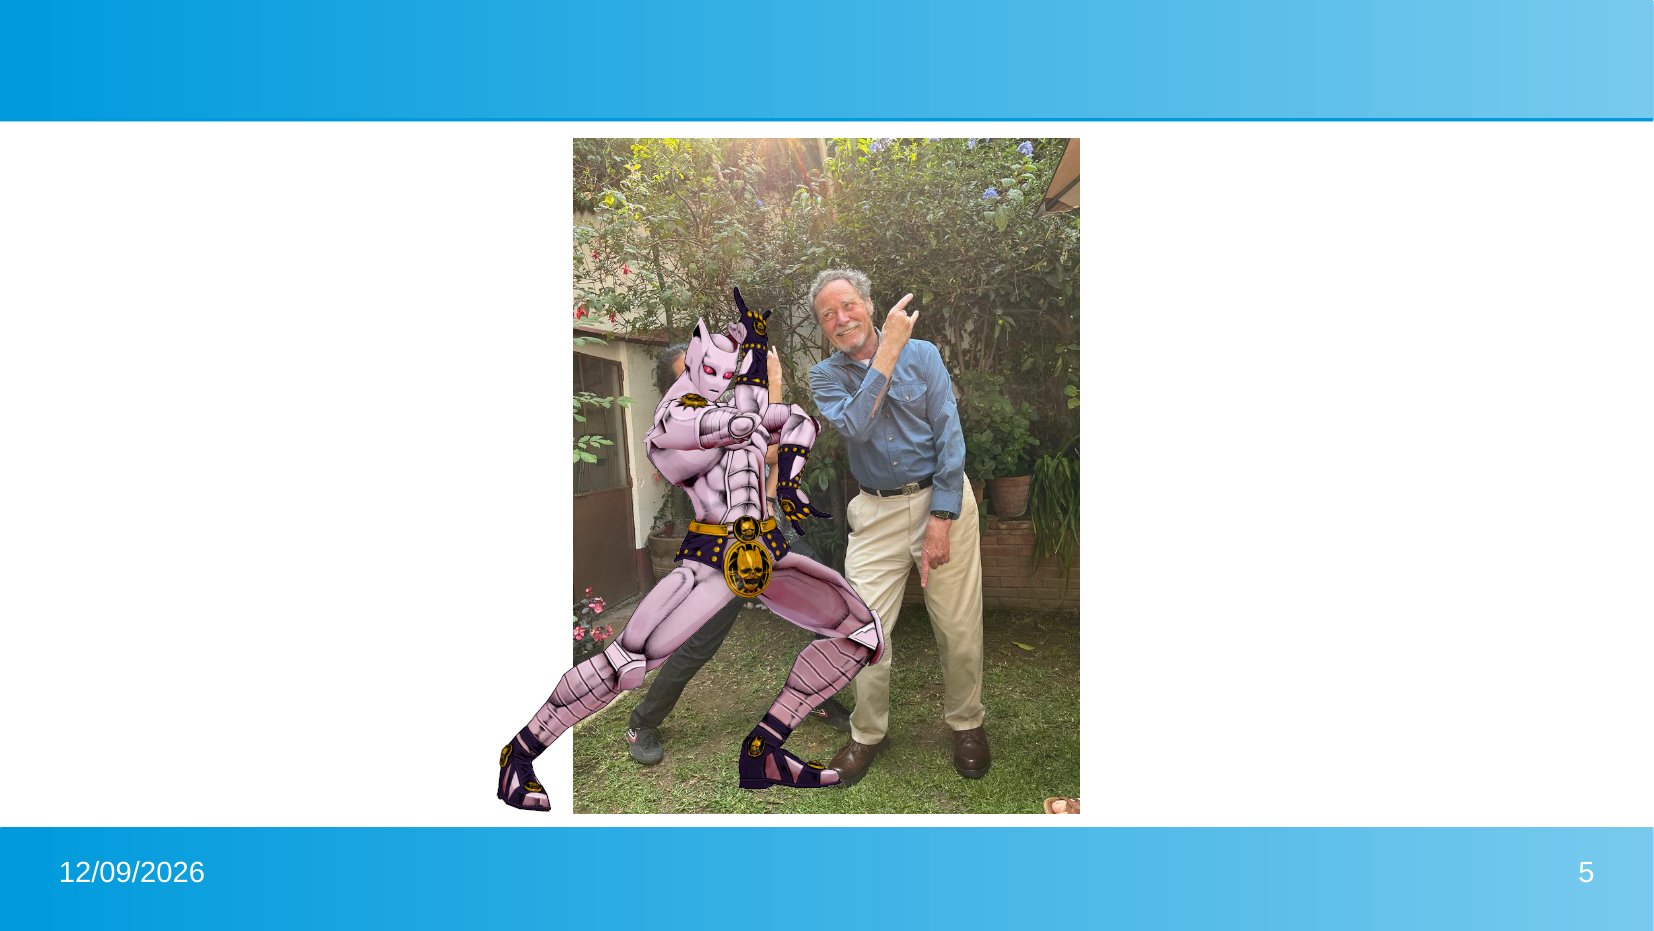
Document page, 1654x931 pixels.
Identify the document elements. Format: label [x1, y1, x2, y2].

picture [495, 138, 1080, 816]
